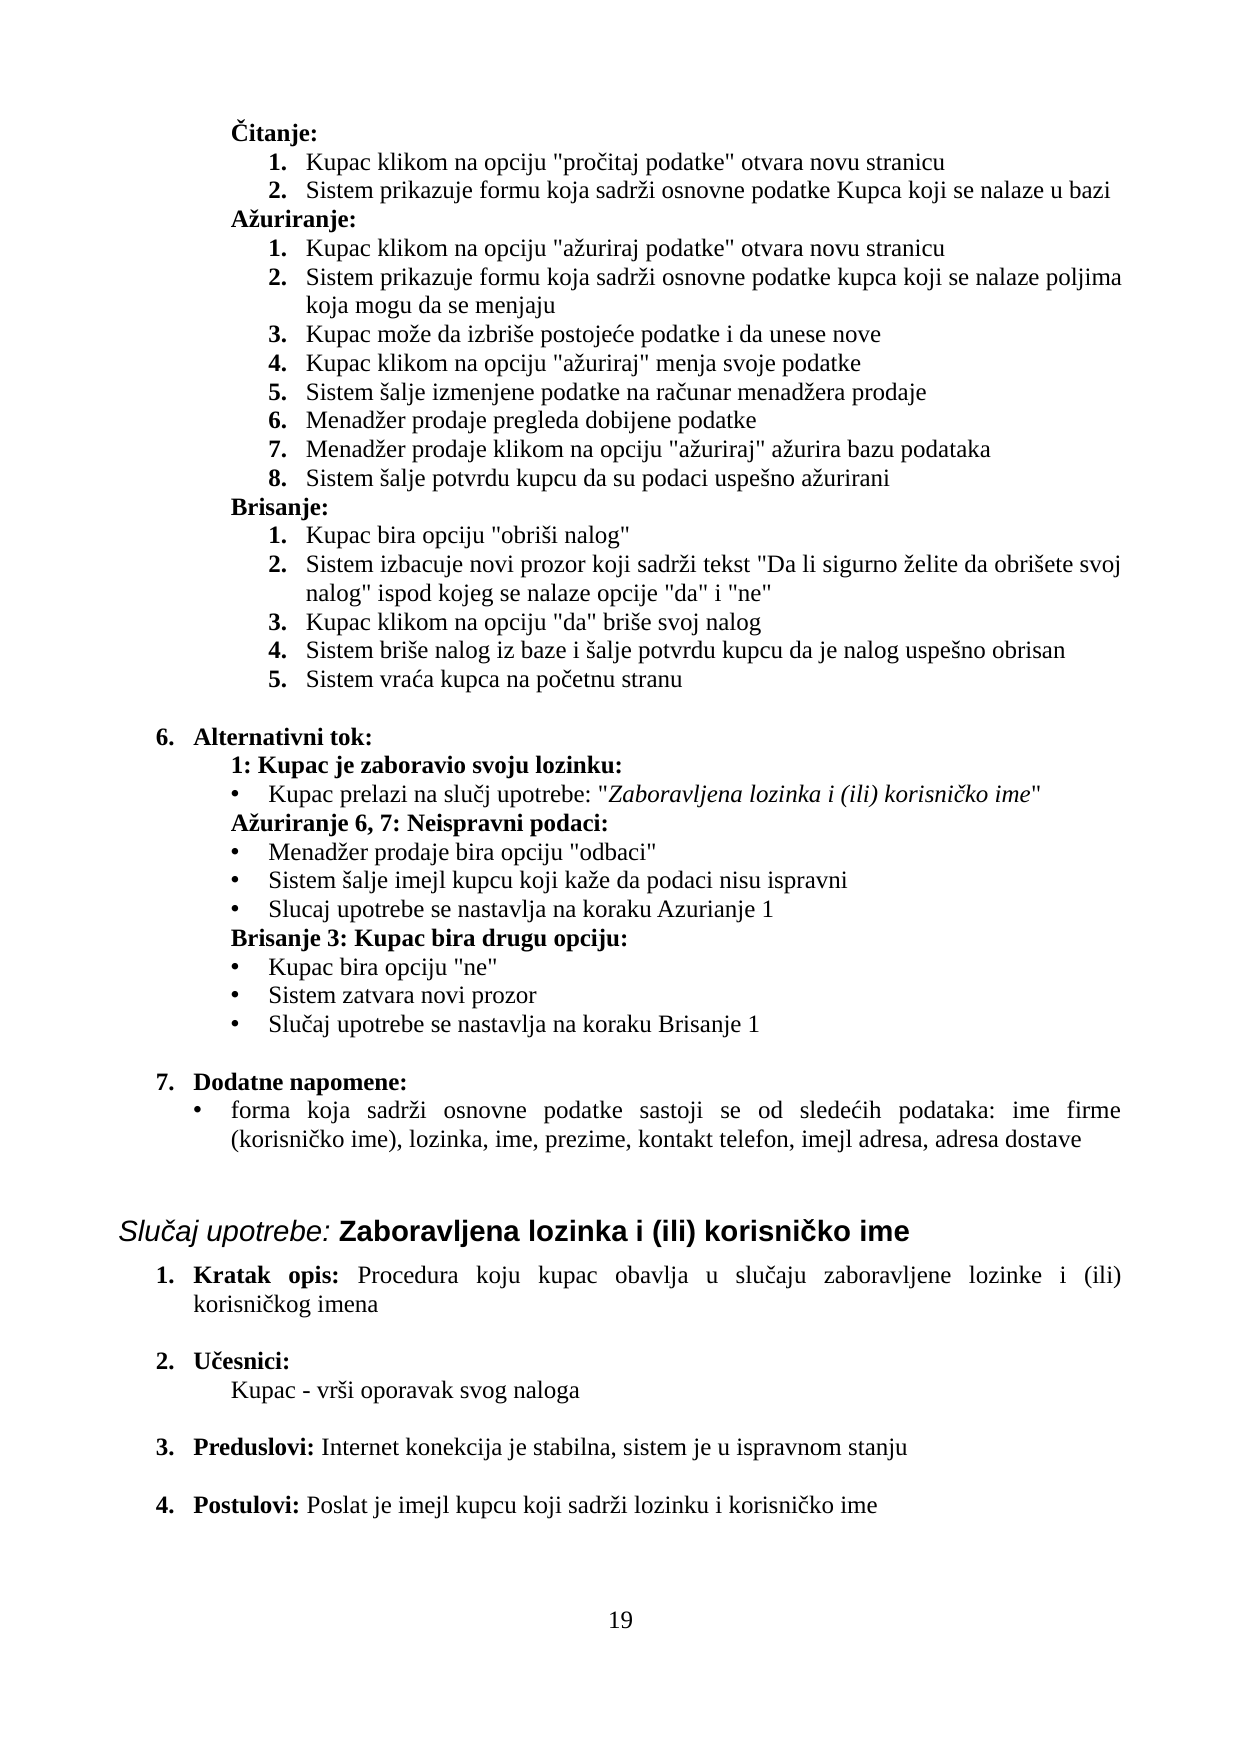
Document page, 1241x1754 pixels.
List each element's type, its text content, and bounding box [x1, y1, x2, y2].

list Alternativni tok: [156, 722, 1122, 751]
list Kupac - vrši oporavak svog naloga [193, 1375, 1122, 1404]
list Sistem šalje imejl kupcu koji kaže da podaci nisu ispravni [231, 866, 1122, 894]
list forma koja sadrži osnovne podatke sastoji se od sledećih podataka: ime firme (korisničko ime), lozinka, ime, prezime, kontakt telefon, imejl adresa, adresa dostave [193, 1096, 1122, 1153]
list Kupac klikom na opciju "ažuriraj podatke" otvara novu stranicu [268, 233, 1122, 262]
list Sistem prikazuje formu koja sadrži osnovne podatke Kupca koji se nalaze u bazi [268, 176, 1122, 204]
list Sistem šalje izmenjene podatke na računar menadžera prodaje [268, 377, 1122, 406]
list Sistem vraća kupca na početnu stranu [268, 664, 1122, 693]
list Postulovi: Poslat je imejl kupcu koji sadrži lozinku i korisničko ime [156, 1490, 1122, 1519]
subtitle Slučaj upotrebe: Zaboravljena lozinka i (ili) korisničko ime [118, 1214, 1122, 1247]
list Menadžer prodaje pregleda dobijene podatke [268, 406, 1122, 434]
list Kupac bira opciju "ne" [231, 952, 1122, 981]
list Dodatne napomene: [156, 1067, 1122, 1096]
list Preduslovi: Internet konekcija je stabilna, sistem je u ispravnom stanju [156, 1432, 1122, 1461]
list Ažuriranje 6, 7: Neispravni podaci: [193, 808, 1122, 837]
list Kupac bira opciju "obriši nalog" [268, 521, 1122, 549]
text Brisanje: [231, 492, 1122, 521]
list Čitanje: [193, 118, 1122, 147]
list Kupac prelazi na slučj upotrebe: "Zaboravljena lozinka i (ili) korisničko ime" [231, 779, 1122, 808]
list Menadžer prodaje bira opciju "odbaci" [231, 837, 1122, 866]
list Sistem šalje potvrdu kupcu da su podaci uspešno ažurirani [268, 463, 1122, 492]
list 1: Kupac je zaboravio svoju lozinku: [193, 751, 1122, 779]
list Sistem prikazuje formu koja sadrži osnovne podatke kupca koji se nalaze poljima koja mogu da se menjaju [268, 262, 1122, 319]
list Kupac klikom na opciju "ažuriraj" menja svoje podatke [268, 348, 1122, 377]
list Kupac klikom na opciju "pročitaj podatke" otvara novu stranicu [268, 147, 1122, 176]
text Ažuriranje: [231, 204, 1122, 233]
list Kratak opis: Procedura koju kupac obavlja u slučaju zaboravljene lozinke i (ili) korisničkog imena [156, 1260, 1122, 1317]
list Kupac klikom na opciju "da" briše svoj nalog [268, 607, 1122, 636]
list Slucaj upotrebe se nastavlja na koraku Azurianje 1 [231, 894, 1122, 923]
list Menadžer prodaje klikom na opciju "ažuriraj" ažurira bazu podataka [268, 434, 1122, 463]
list Sistem zatvara novi prozor [231, 981, 1122, 1009]
list Slučaj upotrebe se nastavlja na koraku Brisanje 1 [231, 1009, 1122, 1038]
text Brisanje 3: Kupac bira drugu opciju: [231, 923, 1122, 952]
list Sistem izbacuje novi prozor koji sadrži tekst "Da li sigurno želite da obrišete svoj nalog" ispod kojeg se nalaze opcije "da" i "ne" [268, 549, 1122, 607]
list Učesnici: [156, 1346, 1122, 1375]
list Sistem briše nalog iz baze i šalje potvrdu kupcu da je nalog uspešno obrisan [268, 636, 1122, 664]
list Kupac može da izbriše postojeće podatke i da unese nove [268, 319, 1122, 348]
